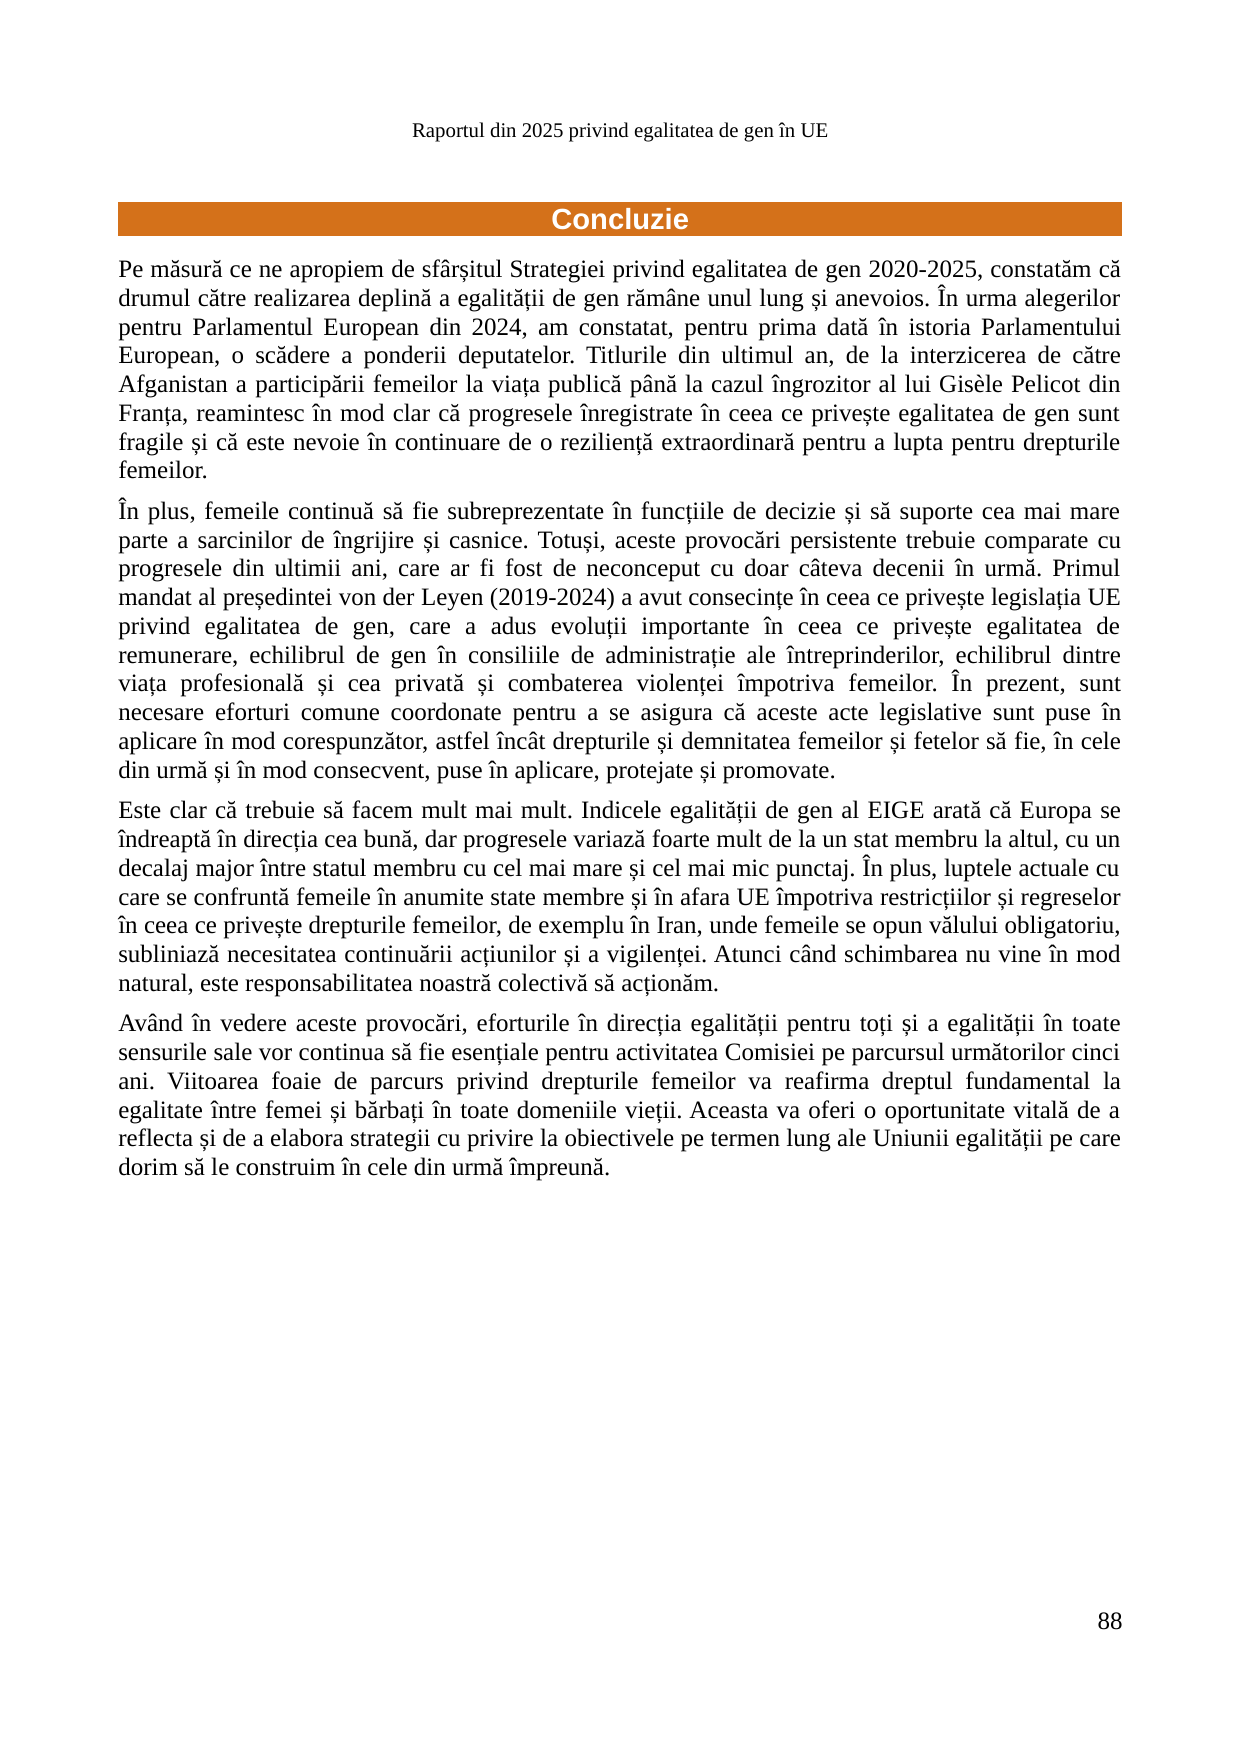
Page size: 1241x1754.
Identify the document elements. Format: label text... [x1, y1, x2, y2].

subtitle Concluzie [118, 202, 1122, 236]
text Este clar că trebuie să facem mult mai mult. Indicele egalității de gen al EIGE arată că Europa se îndreaptă în direcția cea bună, dar progresele variază foarte mult de la un stat membru la altul, cu un decalaj major între statul membru cu cel mai mare și cel mai mic punctaj. În plus, luptele actuale cu care se confruntă femeile în anumite state membre și în afara UE împotriva restricțiilor și regreselor în ceea ce privește drepturile femeilor, de exemplu în Iran, unde femeile se opun vălului obligatoriu, subliniază necesitatea continuării acțiunilor și a vigilenței. Atunci când schimbarea nu vine în mod natural, este responsabilitatea noastră colectivă să acționăm. [118, 795, 1122, 997]
text Având în vedere aceste provocări, eforturile în direcția egalității pentru toți și a egalității în toate sensurile sale vor continua să fie esențiale pentru activitatea Comisiei pe parcursul următorilor cinci ani. Viitoarea foaie de parcurs privind drepturile femeilor va reafirma dreptul fundamental la egalitate între femei și bărbați în toate domeniile vieții. Aceasta va oferi o oportunitate vitală de a reflecta și de a elabora strategii cu privire la obiectivele pe termen lung ale Uniunii egalității pe care dorim să le construim în cele din urmă împreună. [118, 1008, 1122, 1181]
text În plus, femeile continuă să fie subreprezentate în funcțiile de decizie și să suporte cea mai mare parte a sarcinilor de îngrijire și casnice. Totuși, aceste provocări persistente trebuie comparate cu progresele din ultimii ani, care ar fi fost de neconceput cu doar câteva decenii în urmă. Primul mandat al președintei von der Leyen (2019-2024) a avut consecințe în ceea ce privește legislația UE privind egalitatea de gen, care a adus evoluții importante în ceea ce privește egalitatea de remunerare, echilibrul de gen în consiliile de administrație ale întreprinderilor, echilibrul dintre viața profesională și cea privată și combaterea violenței împotriva femeilor. În prezent, sunt necesare eforturi comune coordonate pentru a se asigura că aceste acte legislative sunt puse în aplicare în mod corespunzător, astfel încât drepturile și demnitatea femeilor și fetelor să fie, în cele din urmă și în mod consecvent, puse în aplicare, protejate și promovate. [118, 496, 1122, 783]
text Pe măsură ce ne apropiem de sfârșitul Strategiei privind egalitatea de gen 2020-2025, constatăm că drumul către realizarea deplină a egalității de gen rămâne unul lung și anevoios. În urma alegerilor pentru Parlamentul European din 2024, am constatat, pentru prima dată în istoria Parlamentului European, o scădere a ponderii deputatelor. Titlurile din ultimul an, de la interzicerea de către Afganistan a participării femeilor la viața publică până la cazul îngrozitor al lui Gisèle Pelicot din Franța, reamintesc în mod clar că progresele înregistrate în ceea ce privește egalitatea de gen sunt fragile și că este nevoie în continuare de o reziliență extraordinară pentru a lupta pentru drepturile femeilor. [118, 254, 1122, 484]
